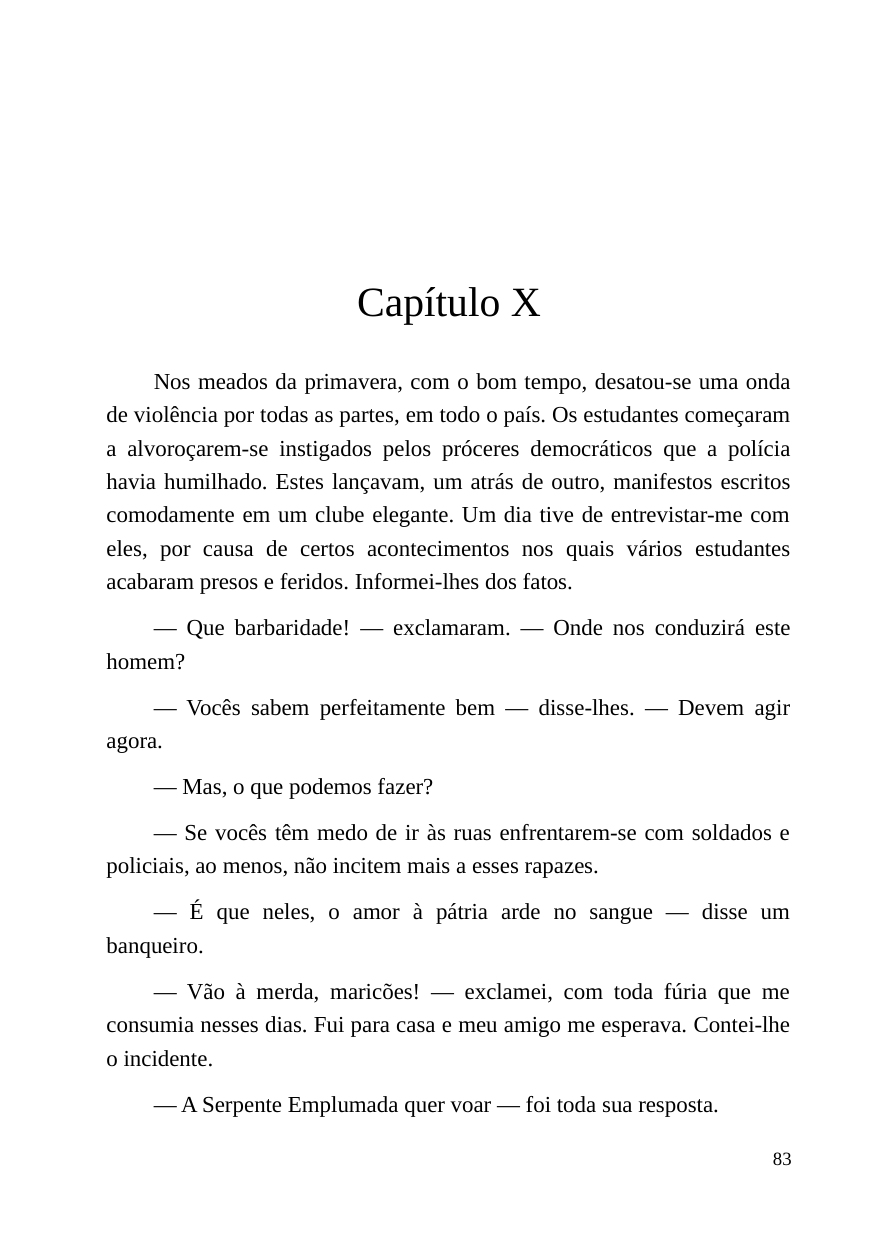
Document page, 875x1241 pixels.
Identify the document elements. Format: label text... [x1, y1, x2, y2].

text — Vão à merda, maricões! — exclamei, com toda fúria que me consumia nesses dias. Fui para casa e meu amigo me esperava. Contei-lhe o incidente. [106, 978, 791, 1071]
text — Vocês sabem perfeitamente bem — disse-lhes. — Devem agir agora. [106, 694, 791, 753]
text — Que barbaridade! — exclamaram. — Onde nos conduzirá este homem? [106, 614, 791, 674]
text — É que neles, o amor à pátria arde no sangue — disse um banqueiro. [106, 898, 791, 958]
text — Mas, o que podemos fazer? [106, 773, 791, 799]
text Nos meados da primavera, com o bom tempo, desatou-se uma onda de violência por todas as partes, em todo o país. Os estudantes começaram a alvoroçarem-se instigados pelos próceres democráticos que a polícia havia humilhado. Estes lançavam, um atrás de outro, manifestos escritos comodamente em um clube elegante. Um dia tive de entrevistar-me com eles, por causa de certos acontecimentos nos quais vários estudantes acabaram presos e feridos. Informei-lhes dos fatos. [106, 368, 791, 595]
text — A Serpente Emplumada quer voar — foi toda sua resposta. [106, 1091, 791, 1117]
subtitle Capítulo X [106, 277, 791, 325]
text — Se vocês têm medo de ir às ruas enfrentarem-se com soldados e policiais, ao menos, não incitem mais a esses rapazes. [106, 819, 791, 879]
